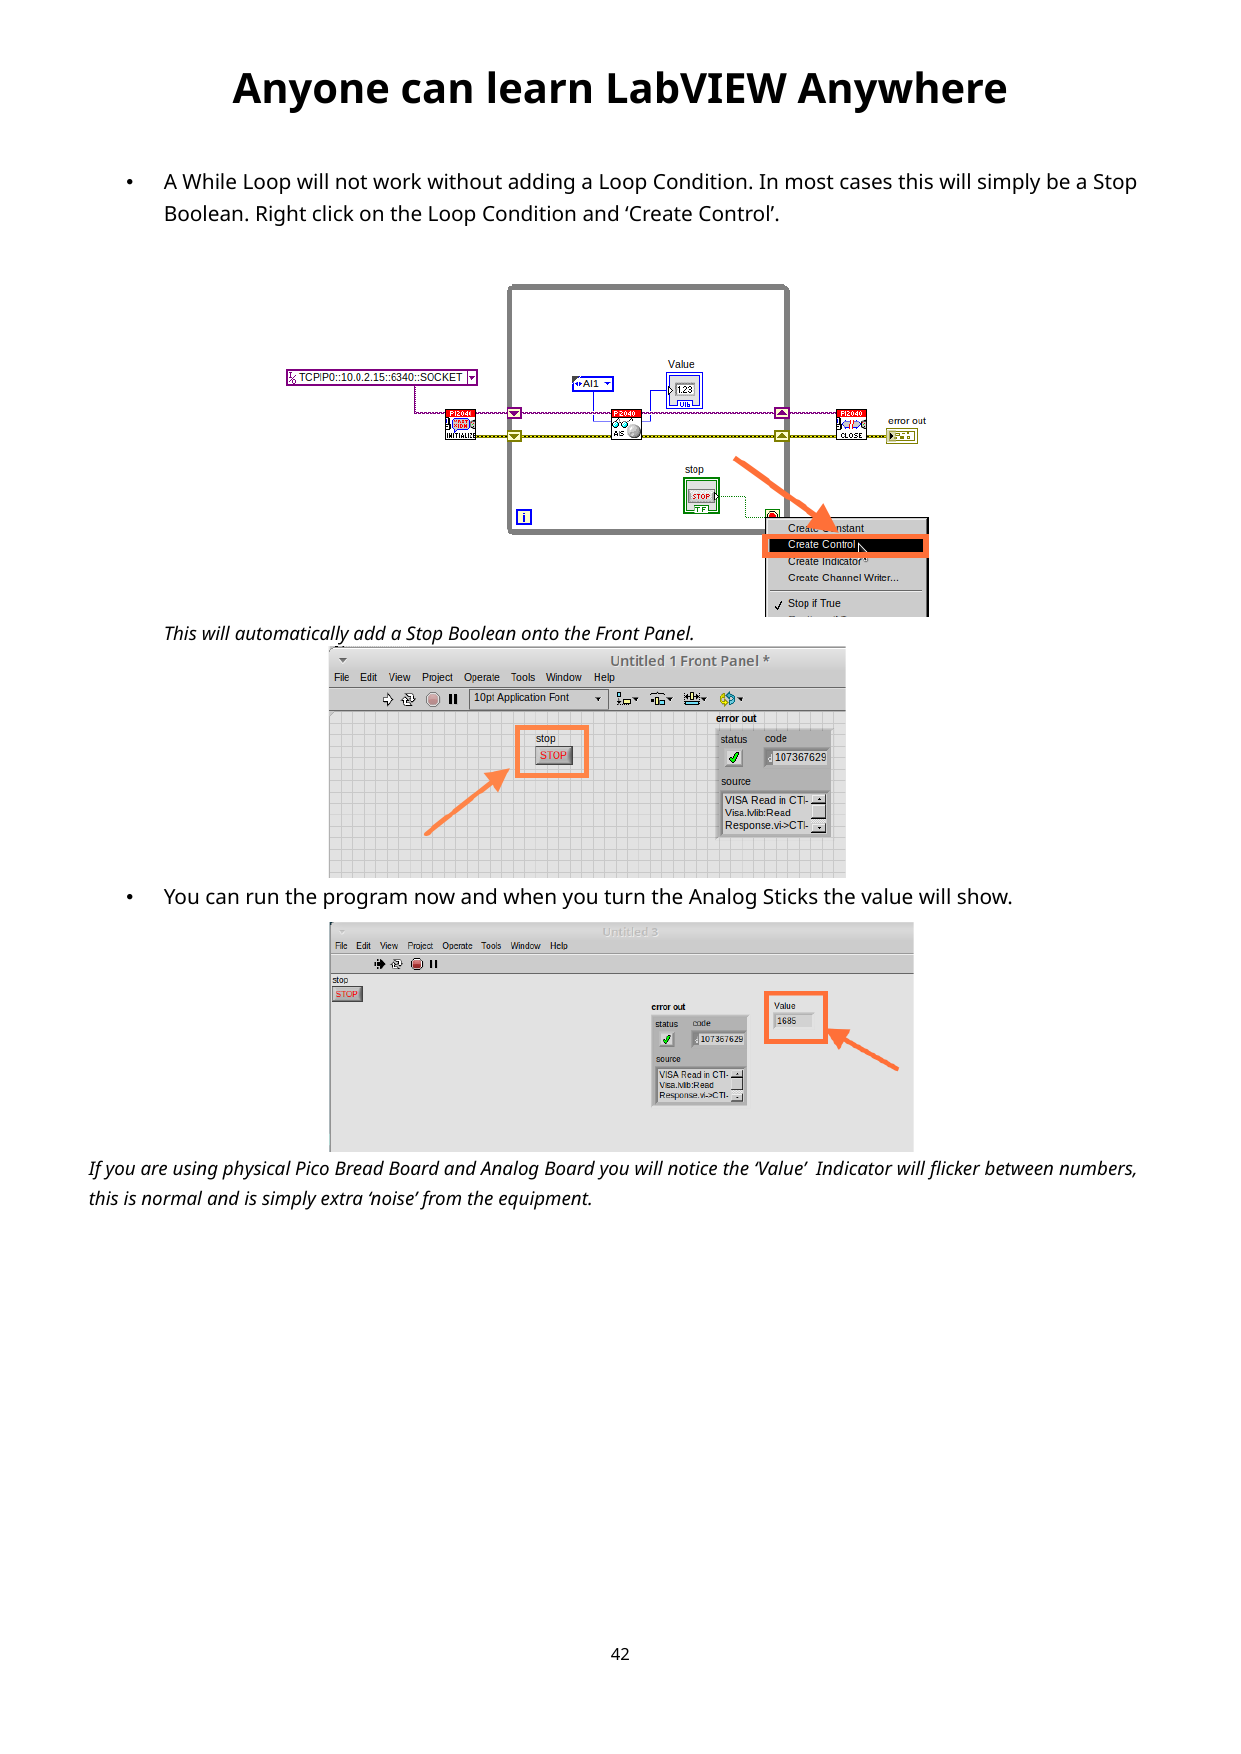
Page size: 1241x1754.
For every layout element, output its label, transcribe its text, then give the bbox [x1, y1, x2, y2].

list This will automatically add a Stop Boolean onto the Front Panel. [126, 247, 1152, 646]
picture [246, 265, 994, 617]
text If you are using physical Pico Bread Board and Analog Board you will notice the ‘Value’ Indicator will flicker between numbers, this is normal and is simply extra ‘noise’ from the equipment. [88, 929, 1152, 1211]
list A While Loop will not work without adding a Loop Condition. In most cases this will simply be a Stop Boolean. Right click on the Loop Condition and ‘Create Control’. [126, 167, 1152, 228]
picture [328, 646, 846, 878]
list You can run the program now and when you turn the Analog Sticks the value will show. [126, 878, 1152, 910]
